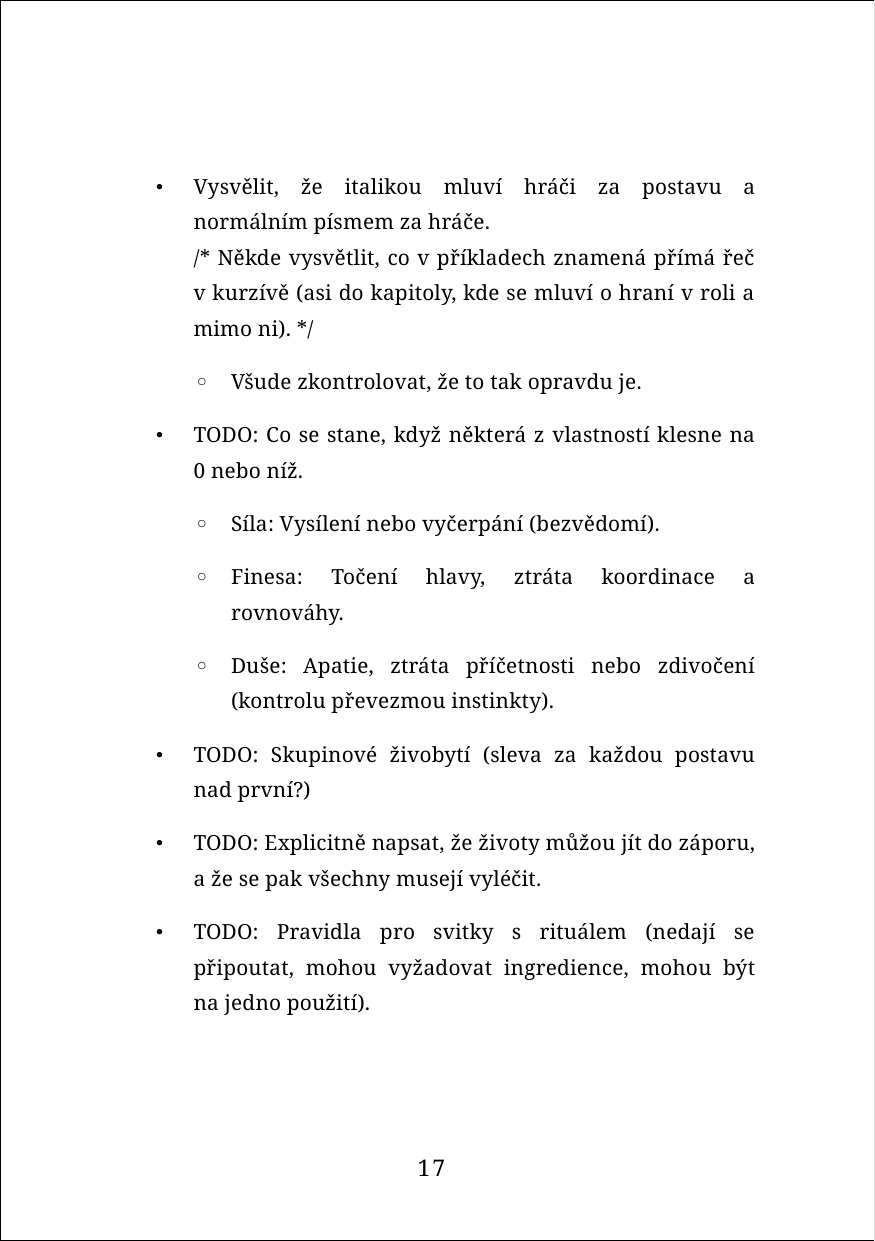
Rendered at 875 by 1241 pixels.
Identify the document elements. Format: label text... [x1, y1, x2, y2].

list Finesa: Točení hlavy, ztráta koordinace a rovnováhy. [193, 562, 756, 626]
list TODO: Skupinové živobytí (sleva za každou postavu nad první?) [156, 740, 756, 804]
list TODO: Explicitně napsat, že životy můžou jít do záporu, a že se pak všechny musejí vyléčit. [156, 828, 756, 892]
list Síla: Vysílení nebo vyčerpání (bezvědomí). [193, 509, 756, 537]
list Vysvělit, že italikou mluví hráči za postavu a normálním písmem za hráče. /* Někde vysvětlit, co v příkladech znamená přímá řeč v kurzívě (asi do kapitoly, kde se mluví o hraní v roli a mimo ni). */ [156, 172, 756, 342]
list TODO: Co se stane, když některá z vlastností klesne na 0 nebo níž. [156, 420, 756, 484]
list TODO: Pravidla pro svitky s rituálem (nedají se připoutat, mohou vyžadovat ingredience, mohou být na jedno použití). [156, 917, 756, 1017]
list Duše: Apatie, ztráta příčetnosti nebo zdivočení (kontrolu převezmou instinkty). [193, 651, 756, 715]
list Všude zkontrolovat, že to tak opravdu je. [193, 367, 756, 396]
